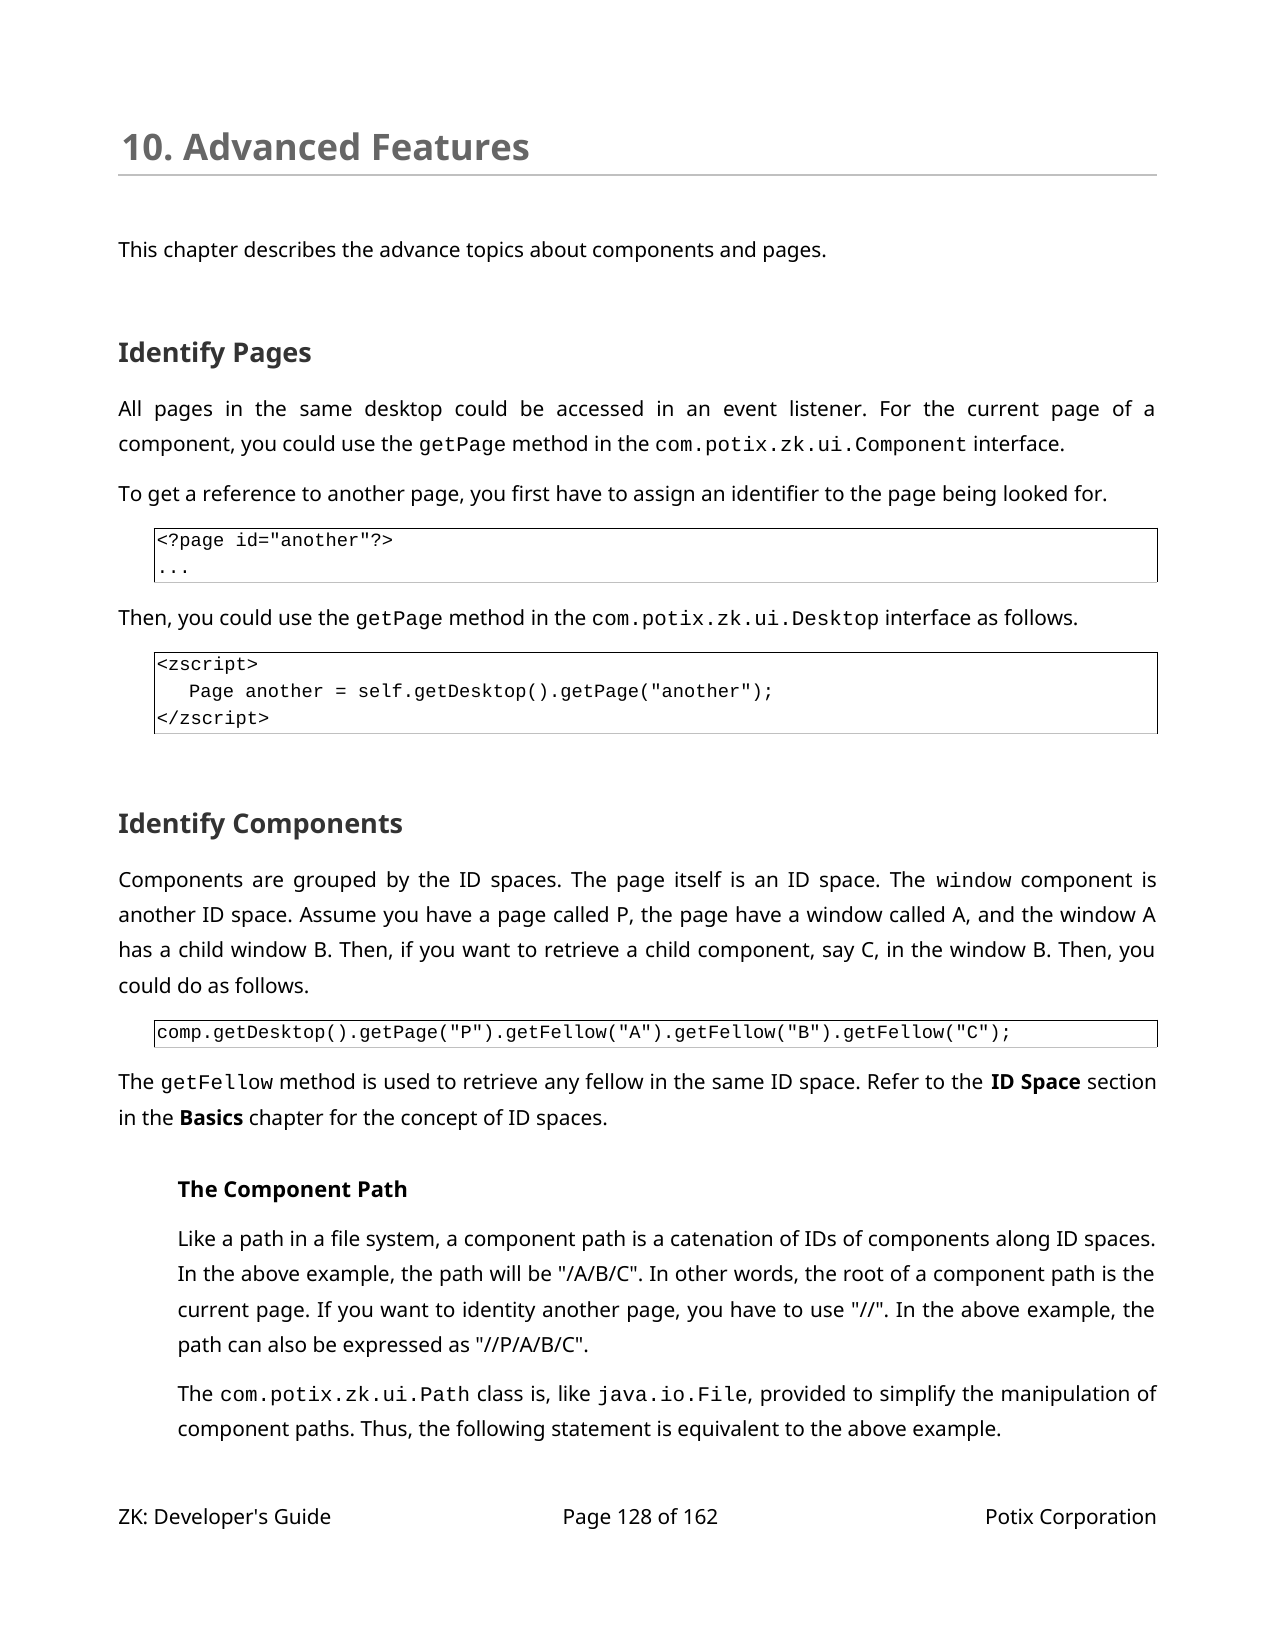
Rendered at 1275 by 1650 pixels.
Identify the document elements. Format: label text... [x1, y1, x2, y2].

text Then, you could use the getPage method in the com.potix.zk.ui.Desktop interface as follows. [118, 603, 1157, 631]
subtitle Identify Pages [118, 334, 1157, 371]
text comp.getDesktop().getPage("P").getFellow("A").getFellow("B").getFellow("C"); [155, 1021, 1157, 1047]
text ... [155, 555, 1157, 582]
subtitle 10. Advanced Features [118, 118, 1157, 174]
text Like a path in a file system, a component path is a catenation of IDs of components along ID spaces. In the above example, the path will be "/A/B/C". In other words, the root of a component path is the current page. If you want to identity another page, you have to use "//". In the above example, the path can also be expressed as "//P/A/B/C". [177, 1224, 1157, 1358]
text <zscript> [155, 653, 1157, 676]
text Page another = self.getDesktop().getPage("another"); [155, 679, 1157, 703]
subtitle The Component Path [177, 1174, 1157, 1204]
text Components are grouped by the ID spaces. The page itself is an ID space. The window component is another ID space. Assume you have a page called P, the page have a window called A, and the window A has a child window B. Then, if you want to retrieve a child component, say C, in the window B. Then, you could do as follows. [118, 865, 1157, 999]
text <?page id="another"?> [155, 529, 1157, 552]
text This chapter describes the advance topics about components and pages. [118, 235, 1157, 263]
text To get a reference to another page, you first have to assign an identifier to the page being looked for. [118, 479, 1157, 507]
text The getFellow method is used to retrieve any fellow in the same ID space. Refer to the ID Space section in the Basics chapter for the concept of ID spaces. [118, 1067, 1157, 1131]
text </zscript> [155, 706, 1157, 733]
text The com.potix.zk.ui.Path class is, like java.io.File, provided to simplify the manipulation of component paths. Thus, the following statement is equivalent to the above example. [177, 1379, 1157, 1443]
subtitle Identify Components [118, 804, 1157, 841]
text All pages in the same desktop could be accessed in an event listener. For the current page of a component, you could use the getPage method in the com.potix.zk.ui.Component interface. [118, 394, 1157, 458]
